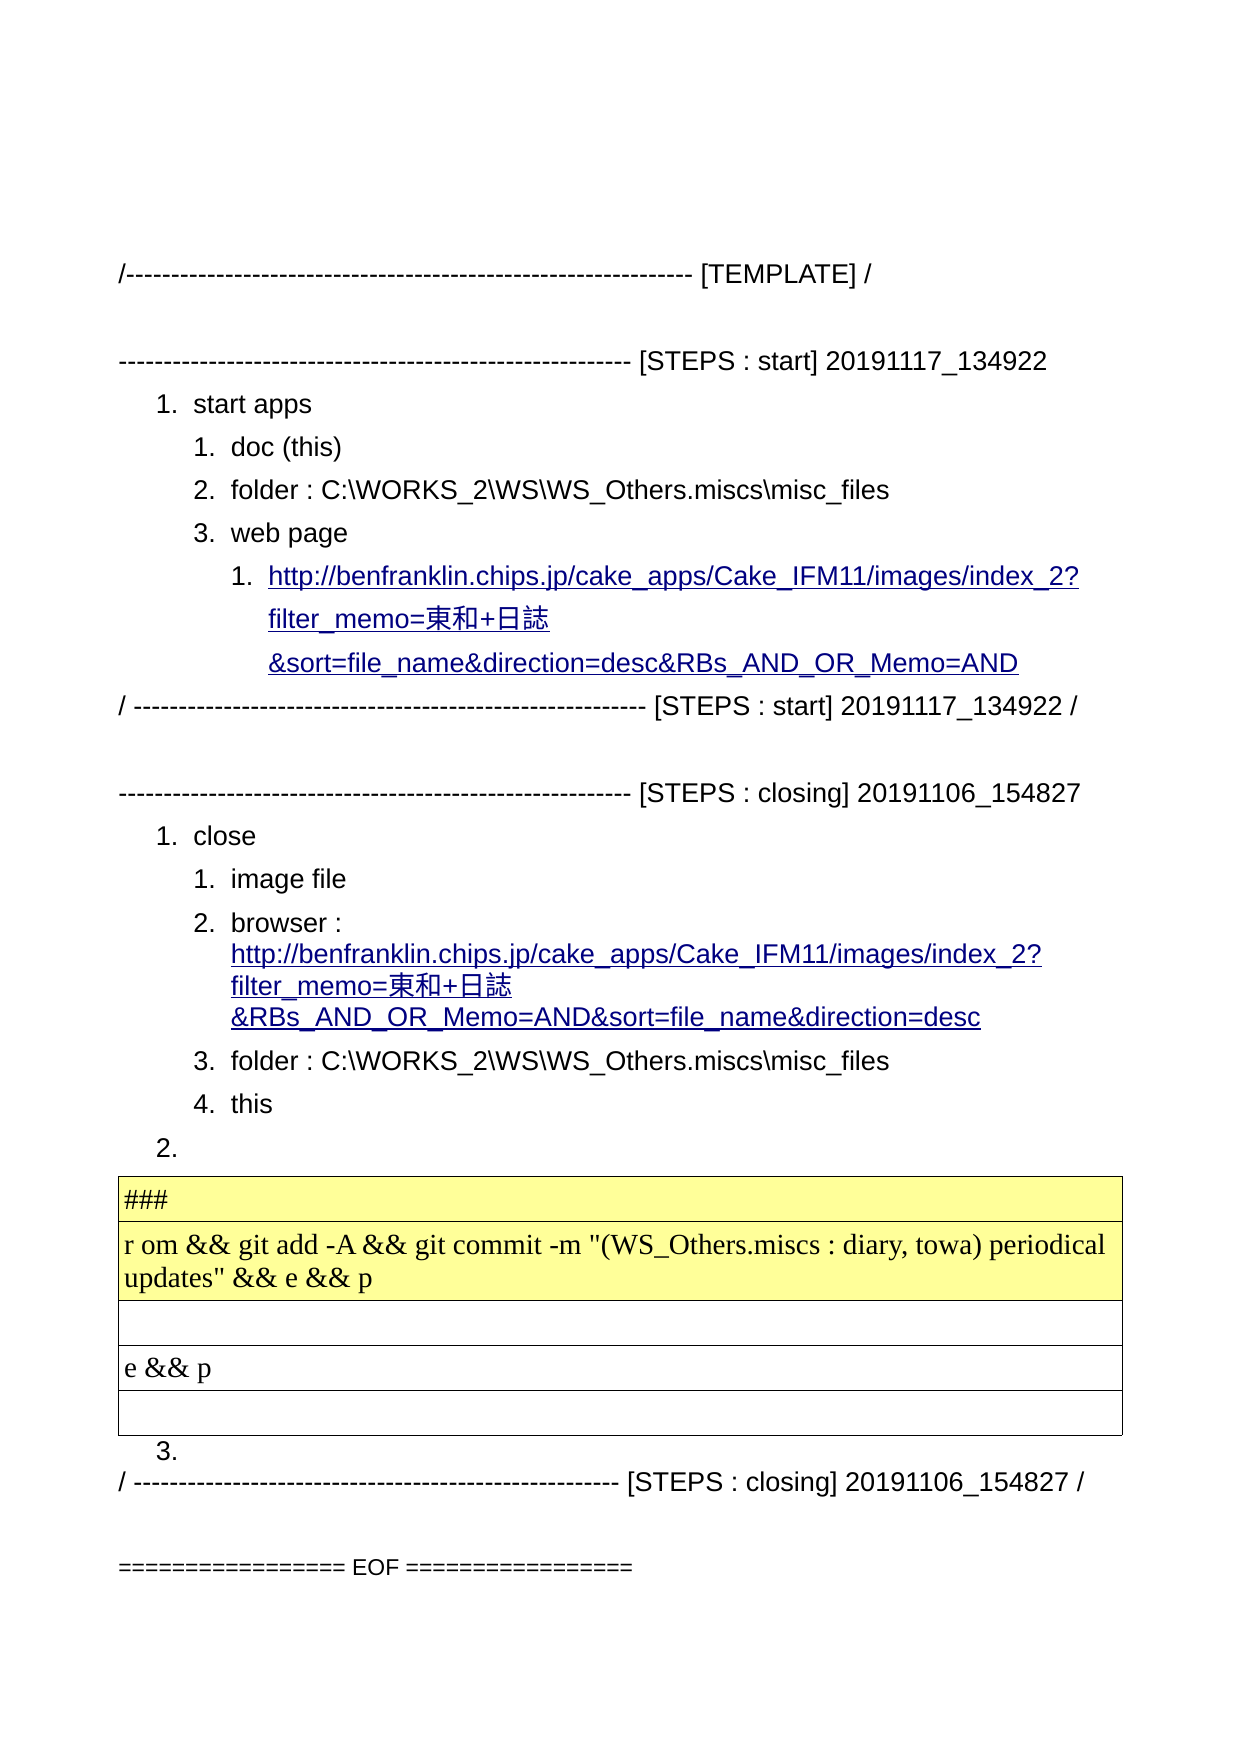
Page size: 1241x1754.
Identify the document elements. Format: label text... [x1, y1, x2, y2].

list http://benfranklin.chips.jp/cake_apps/Cake_IFM11/images/index_2?filter_memo=東和+日誌&sort=file_name&direction=desc&RBs_AND_OR_Memo=AND [231, 560, 1122, 678]
text / --------------------------------------------------------- [STEPS : start] 20191117_134922 / [118, 690, 1122, 721]
table_cell e && p [119, 1346, 1122, 1390]
list start apps [156, 388, 1122, 419]
text --------------------------------------------------------- [STEPS : closing] 20191106_154827 [118, 777, 1122, 808]
list close [156, 820, 1122, 851]
list image file [193, 863, 1122, 895]
list folder : C:\WORKS_2\WS\WS_Others.miscs\misc_files [193, 1045, 1122, 1076]
table_header ### [119, 1177, 1122, 1221]
table_cell [119, 1301, 1122, 1345]
text /--------------------------------------------------------------- [TEMPLATE] / [118, 258, 1122, 289]
text ================= EOF ================= [118, 1554, 1122, 1580]
list doc (this) [193, 431, 1122, 462]
list browser : http://benfranklin.chips.jp/cake_apps/Cake_IFM11/images/index_2?filter_memo=東和+日誌&RBs_AND_OR_Memo=AND&sort=file_name&direction=desc [193, 907, 1122, 1032]
table_cell [119, 1391, 1122, 1435]
list folder : C:\WORKS_2\WS\WS_Others.miscs\misc_files [193, 474, 1122, 505]
list web page [193, 517, 1122, 548]
table_cell r om && git add -A && git commit -m "(WS_Others.miscs : diary, towa) periodical updates" && e && p [119, 1222, 1122, 1300]
text --------------------------------------------------------- [STEPS : start] 20191117_134922 [118, 345, 1122, 376]
list this [193, 1088, 1122, 1120]
text / ------------------------------------------------------ [STEPS : closing] 20191106_154827 / [118, 1466, 1122, 1498]
